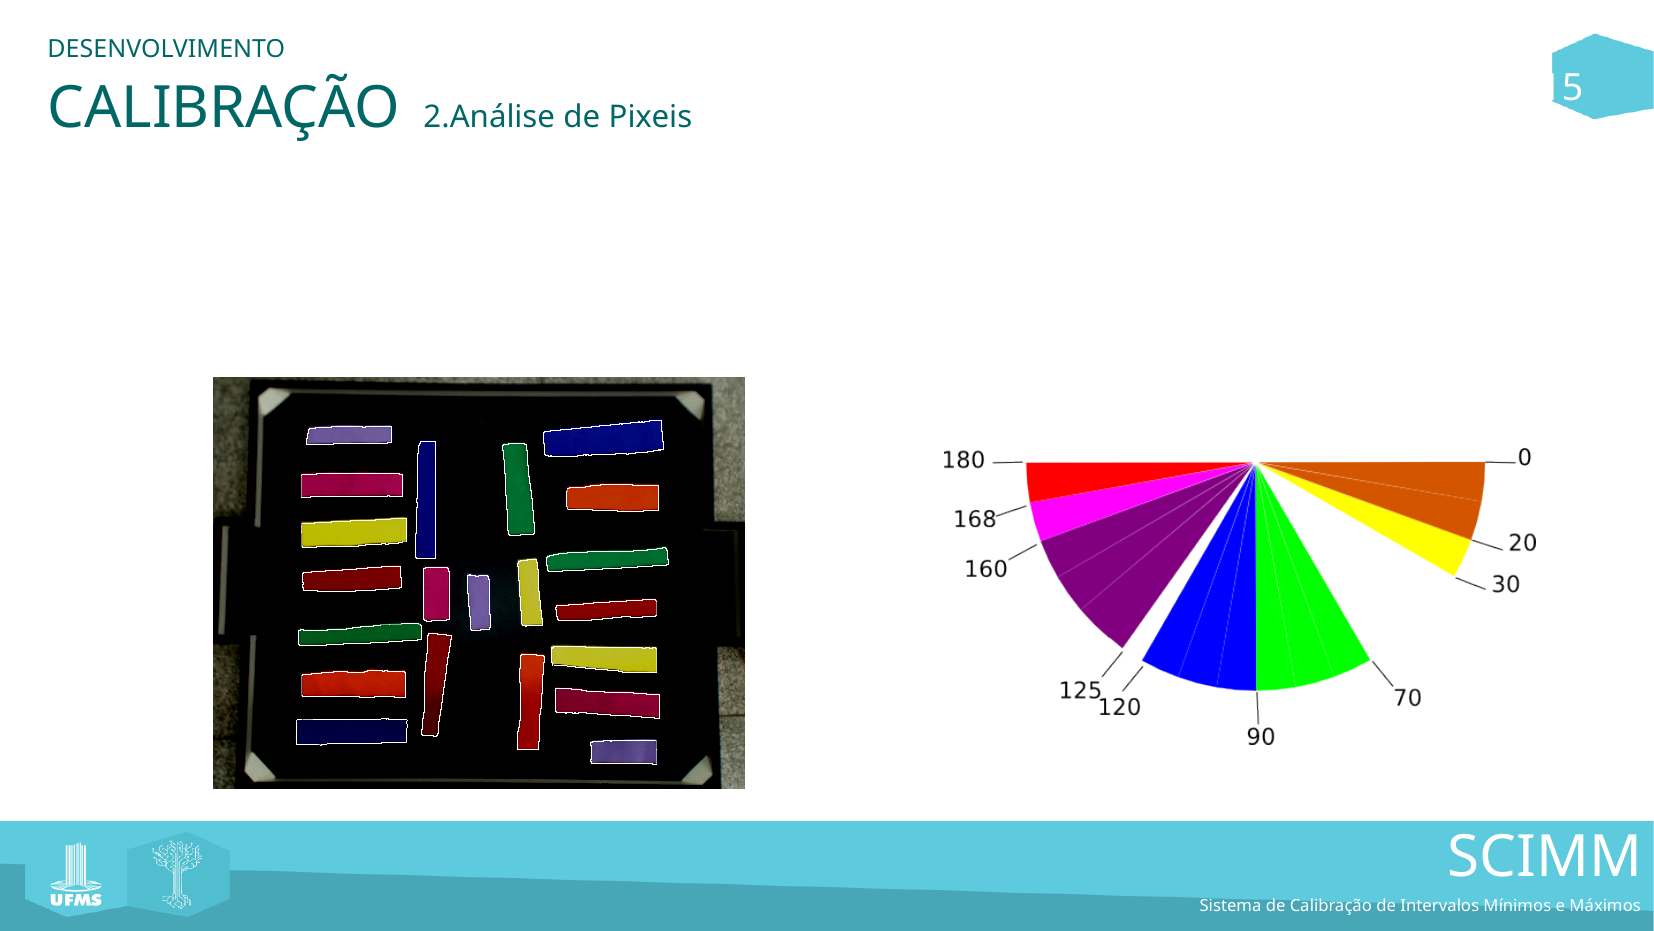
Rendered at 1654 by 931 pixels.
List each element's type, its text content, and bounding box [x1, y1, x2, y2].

title SCIMM Sistema de Calibração de Intervalos Mínimos e Máximos [153, 801, 1642, 931]
picture [0, 0, 1654, 931]
text_box [1526, 53, 1654, 124]
title DESENVOLVIMENTO CALIBRAÇÃO 2.Análise de Pixeis [11, 10, 1501, 166]
